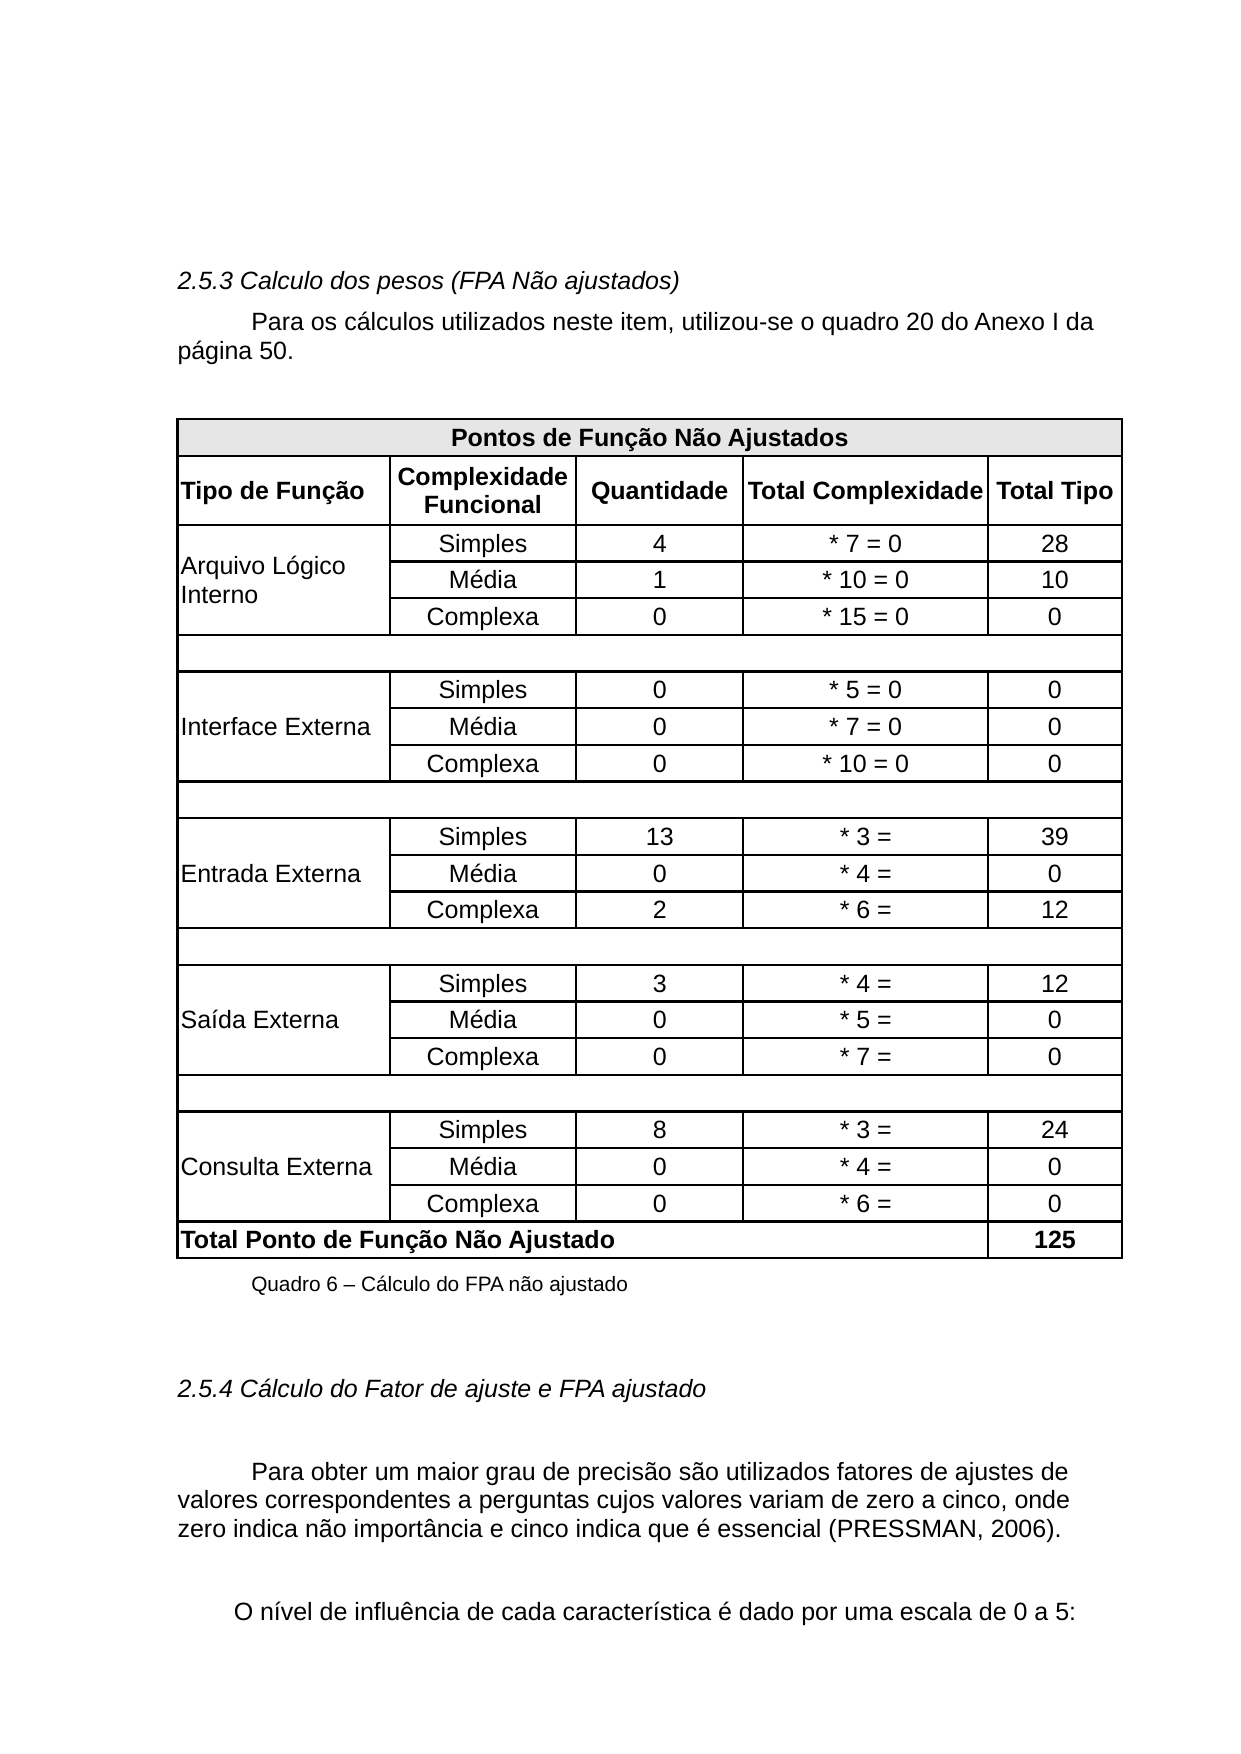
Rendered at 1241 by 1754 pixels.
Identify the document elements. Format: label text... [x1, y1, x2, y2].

table_cell 0 [577, 599, 742, 634]
subtitle 2.5.4 Cálculo do Fator de ajuste e FPA ajustado [177, 1374, 1122, 1403]
table_cell Média [391, 709, 575, 744]
table_cell Tipo de Função [179, 457, 389, 524]
table_cell 4 [577, 526, 742, 560]
table_cell Complexa [391, 599, 575, 634]
table_cell 0 [989, 599, 1121, 634]
table_cell Média [391, 1149, 575, 1184]
table_cell 24 [989, 1113, 1121, 1147]
table_cell 0 [989, 1186, 1121, 1220]
table_cell * 7 = 0 [744, 526, 987, 560]
table_cell 0 [577, 673, 742, 707]
table_cell Média [391, 856, 575, 890]
table_cell * 5 = 0 [744, 673, 987, 707]
table_cell Simples [391, 966, 575, 1000]
table_cell * 3 = [744, 1113, 987, 1147]
table_cell Média [391, 1003, 575, 1037]
table_cell 0 [577, 1003, 742, 1037]
table_cell 0 [577, 856, 742, 890]
table_cell 0 [577, 709, 742, 744]
table_cell Entrada Externa [179, 819, 389, 927]
table_cell * 4 = [744, 1149, 987, 1184]
table_cell 0 [989, 1039, 1121, 1074]
table_cell [179, 783, 1121, 817]
table_cell Complexa [391, 1186, 575, 1220]
table_cell 0 [577, 1039, 742, 1074]
table_cell * 6 = [744, 1186, 987, 1220]
table_cell Complexa [391, 746, 575, 780]
table_cell Quantidade [577, 457, 742, 524]
table_cell Simples [391, 526, 575, 560]
table_header Pontos de Função Não Ajustados [179, 420, 1121, 455]
table_cell * 5 = [744, 1003, 987, 1037]
table_cell 12 [989, 966, 1121, 1000]
table_cell Complexidade Funcional [391, 457, 575, 524]
table_cell 3 [577, 966, 742, 1000]
text Para obter um maior grau de precisão são utilizados fatores de ajustes de valores correspondentes a perguntas cujos valores variam de zero a cinco, onde zero indica não importância e cinco indica que é essencial (PRESSMAN, 2006). [177, 1457, 1122, 1543]
text O nível de influência de cada característica é dado por uma escala de 0 a 5: [233, 1597, 1122, 1626]
table_cell [179, 1076, 1121, 1110]
subtitle 2.5.3 Calculo dos pesos (FPA Não ajustados) [177, 266, 1122, 294]
table_cell * 4 = [744, 856, 987, 890]
table_cell 0 [577, 746, 742, 780]
text Para os cálculos utilizados neste item, utilizou-se o quadro 20 do Anexo I da página 50. [177, 307, 1122, 364]
table_cell * 4 = [744, 966, 987, 1000]
table_cell 0 [577, 1186, 742, 1220]
table_cell * 3 = [744, 819, 987, 854]
table_cell * 15 = 0 [744, 599, 987, 634]
table_cell Média [391, 563, 575, 597]
table_cell Interface Externa [179, 673, 389, 780]
table_cell Saída Externa [179, 966, 389, 1074]
table_cell Simples [391, 1113, 575, 1147]
table_cell 125 [989, 1223, 1121, 1257]
table_cell 0 [989, 1003, 1121, 1037]
table_cell Total Tipo [989, 457, 1121, 524]
table_cell 39 [989, 819, 1121, 854]
table_cell 10 [989, 563, 1121, 597]
table_cell Consulta Externa [179, 1113, 389, 1220]
table_cell 0 [989, 856, 1121, 890]
table_cell 8 [577, 1113, 742, 1147]
table_cell 0 [577, 1149, 742, 1184]
table_cell * 10 = 0 [744, 746, 987, 780]
table_cell Total Ponto de Função Não Ajustado [179, 1223, 987, 1257]
table_cell 0 [989, 673, 1121, 707]
table_cell 13 [577, 819, 742, 854]
table_cell * 7 = [744, 1039, 987, 1074]
table_cell 2 [577, 893, 742, 927]
table_cell 28 [989, 526, 1121, 560]
table_cell Arquivo Lógico Interno [179, 526, 389, 634]
table_cell 0 [989, 1149, 1121, 1184]
table_cell 0 [989, 746, 1121, 780]
table_cell * 7 = 0 [744, 709, 987, 744]
table_cell [179, 636, 1121, 670]
text Quadro 6 – Cálculo do FPA não ajustado [177, 1272, 1122, 1296]
table_cell Simples [391, 673, 575, 707]
table_cell Simples [391, 819, 575, 854]
table_cell Complexa [391, 893, 575, 927]
table_cell Complexa [391, 1039, 575, 1074]
table_cell Total Complexidade [744, 457, 987, 524]
table_cell [179, 929, 1121, 964]
table_cell * 10 = 0 [744, 563, 987, 597]
table_cell 12 [989, 893, 1121, 927]
table_cell 1 [577, 563, 742, 597]
table_cell * 6 = [744, 893, 987, 927]
table_cell 0 [989, 709, 1121, 744]
